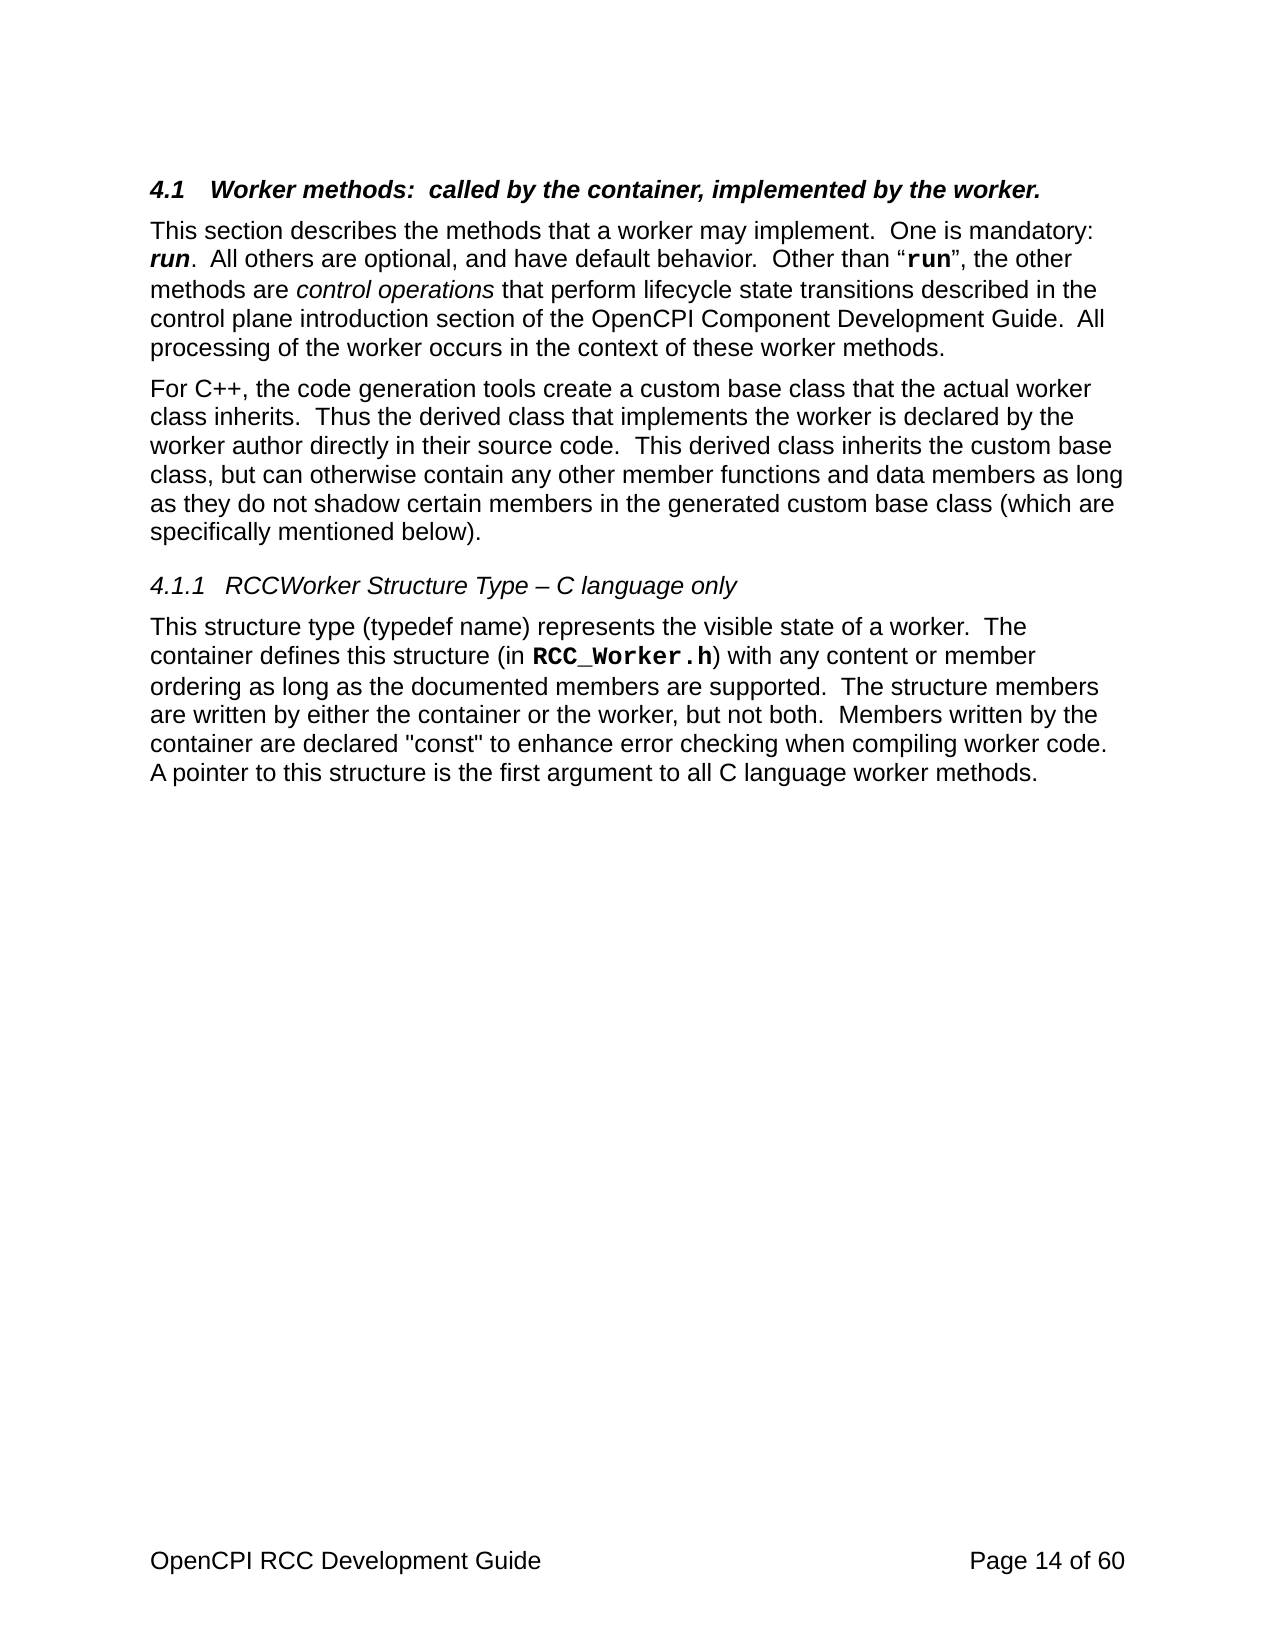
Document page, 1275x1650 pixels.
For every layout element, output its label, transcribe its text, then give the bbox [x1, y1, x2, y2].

subtitle Worker methods: called by the container, implemented by the worker. [150, 175, 1125, 204]
text This section describes the methods that a worker may implement. One is mandatory: run. All others are optional, and have default behavior. Other than “run”, the other methods are control operations that perform lifecycle state transitions described in the control plane introduction section of the OpenCPI Component Development Guide. All processing of the worker occurs in the context of these worker methods. [150, 216, 1125, 362]
text This structure type (typedef name) represents the visible state of a worker. The container defines this structure (in RCC_Worker.h) with any content or member ordering as long as the documented members are supported. The structure members are written by either the container or the worker, but not both. Members written by the container are declared "const" to enhance error checking when compiling worker code. A pointer to this structure is the first argument to all C language worker methods. [150, 612, 1125, 787]
text For C++, the code generation tools create a custom base class that the actual worker class inherits. Thus the derived class that implements the worker is declared by the worker author directly in their source code. This derived class inherits the custom base class, but can otherwise contain any other member functions and data members as long as they do not shadow certain members in the generated custom base class (which are specifically mentioned below). [150, 374, 1125, 546]
subtitle RCCWorker Structure Type – C language only [150, 571, 1125, 600]
